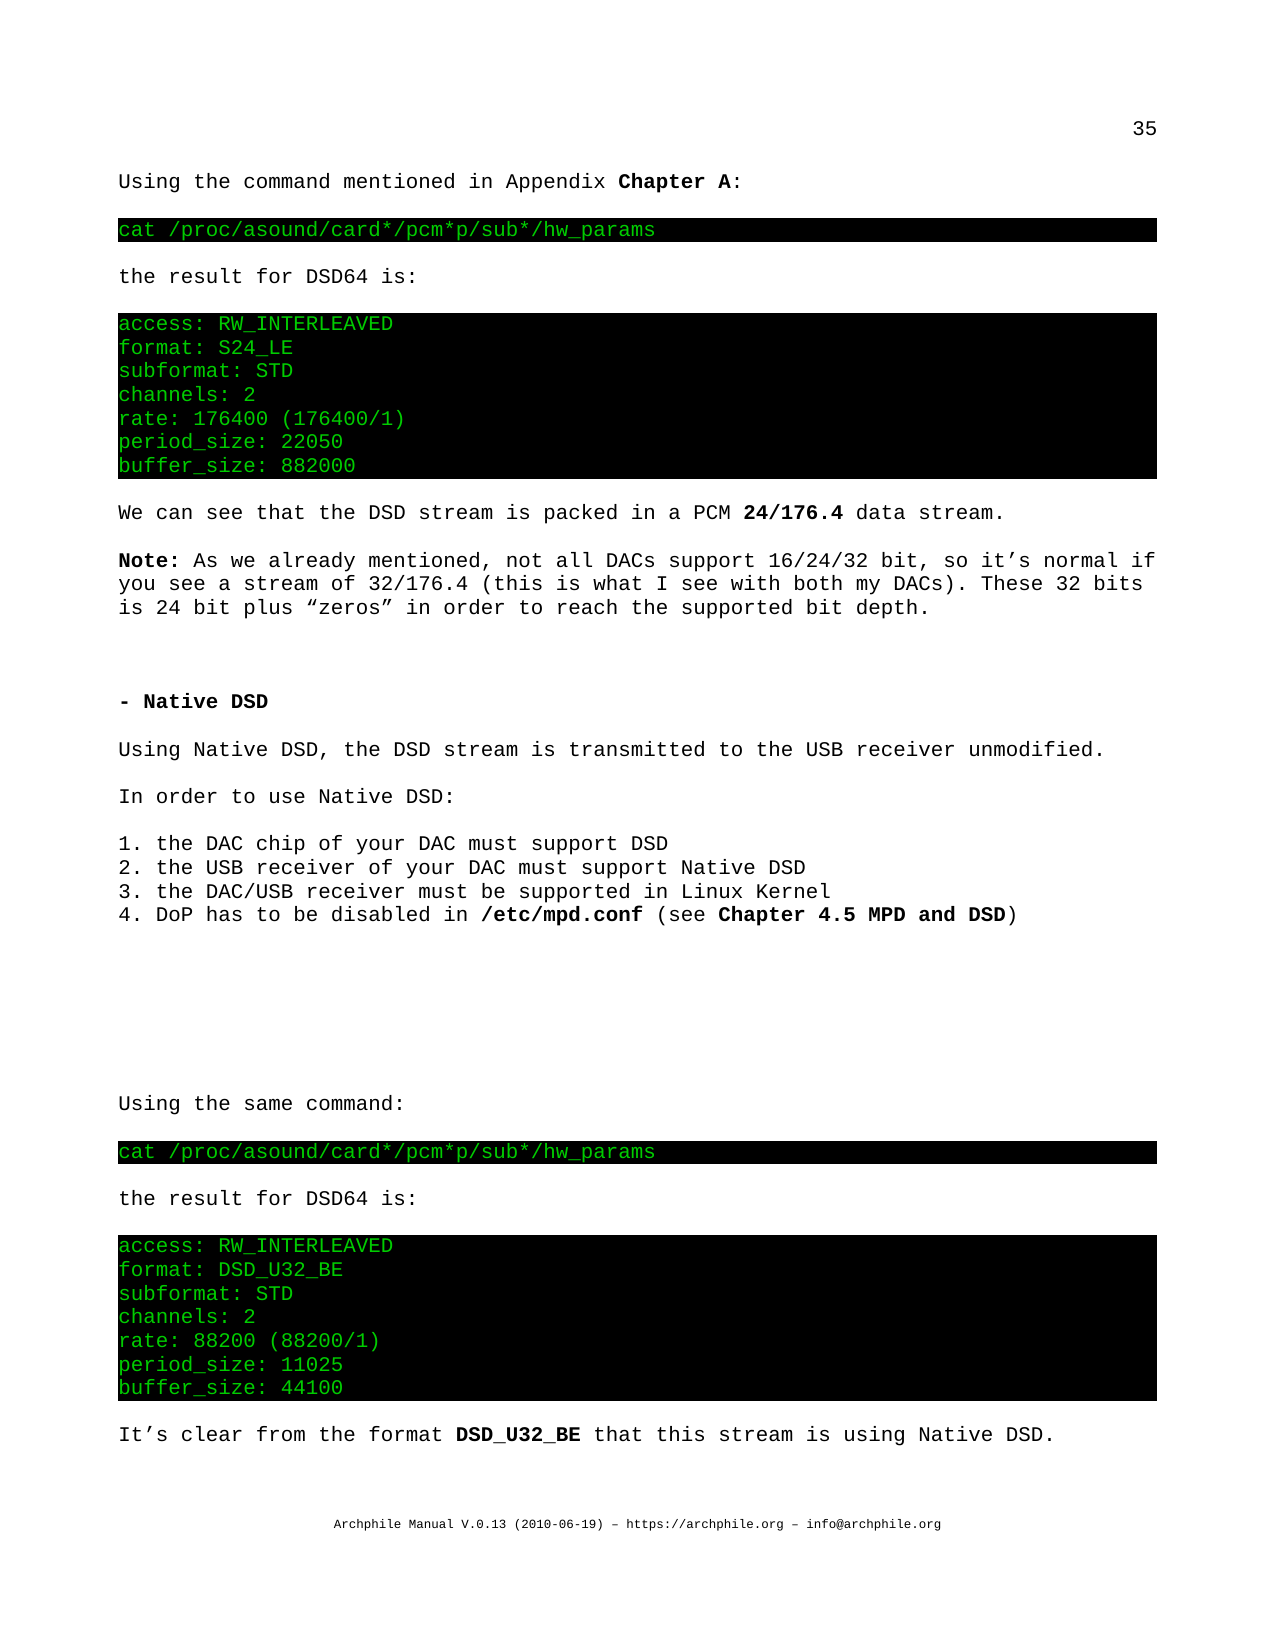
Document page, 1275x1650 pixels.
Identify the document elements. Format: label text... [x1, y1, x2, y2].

text - Native DSD [118, 691, 1157, 715]
text Using the command mentioned in Appendix Chapter A: [118, 171, 1157, 195]
text buffer_size: 44100 [118, 1377, 1157, 1401]
text the result for DSD64 is: [118, 266, 1157, 289]
text 1. the DAC chip of your DAC must support DSD [118, 833, 1157, 857]
text rate: 88200 (88200/1) [118, 1330, 1157, 1353]
text Note: As we already mentioned, not all DACs support 16/24/32 bit, so it’s normal if you see a stream of 32/176.4 (this is what I see with both my DACs). These 32 bits is 24 bit plus “zeros” in order to reach the supported bit depth. [118, 549, 1157, 621]
text channels: 2 [118, 384, 1157, 408]
text period_size: 11025 [118, 1353, 1157, 1377]
text Using Native DSD, the DSD stream is transmitted to the USB receiver unmodified. [118, 739, 1157, 762]
text format: DSD_U32_BE [118, 1259, 1157, 1283]
text subformat: STD [118, 360, 1157, 384]
text access: RW_INTERLEAVED [118, 1235, 1157, 1259]
text 3. the DAC/USB receiver must be supported in Linux Kernel [118, 881, 1157, 904]
text buffer_size: 882000 [118, 455, 1157, 479]
text the result for DSD64 is: [118, 1188, 1157, 1212]
text period_size: 22050 [118, 431, 1157, 455]
text cat /proc/asound/card*/pcm*p/sub*/hw_params [118, 1141, 1157, 1164]
text access: RW_INTERLEAVED [118, 313, 1157, 337]
text cat /proc/asound/card*/pcm*p/sub*/hw_params [118, 218, 1157, 242]
text In order to use Native DSD: [118, 786, 1157, 810]
text subformat: STD [118, 1283, 1157, 1306]
text rate: 176400 (176400/1) [118, 408, 1157, 431]
text 2. the USB receiver of your DAC must support Native DSD [118, 857, 1157, 881]
text 4. DoP has to be disabled in /etc/mpd.conf (see Chapter 4.5 MPD and DSD) [118, 904, 1157, 928]
text channels: 2 [118, 1306, 1157, 1330]
text We can see that the DSD stream is packed in a PCM 24/176.4 data stream. [118, 502, 1157, 526]
text It’s clear from the format DSD_U32_BE that this stream is using Native DSD. [118, 1424, 1157, 1448]
text format: S24_LE [118, 337, 1157, 360]
text Using the same command: [118, 1093, 1157, 1117]
